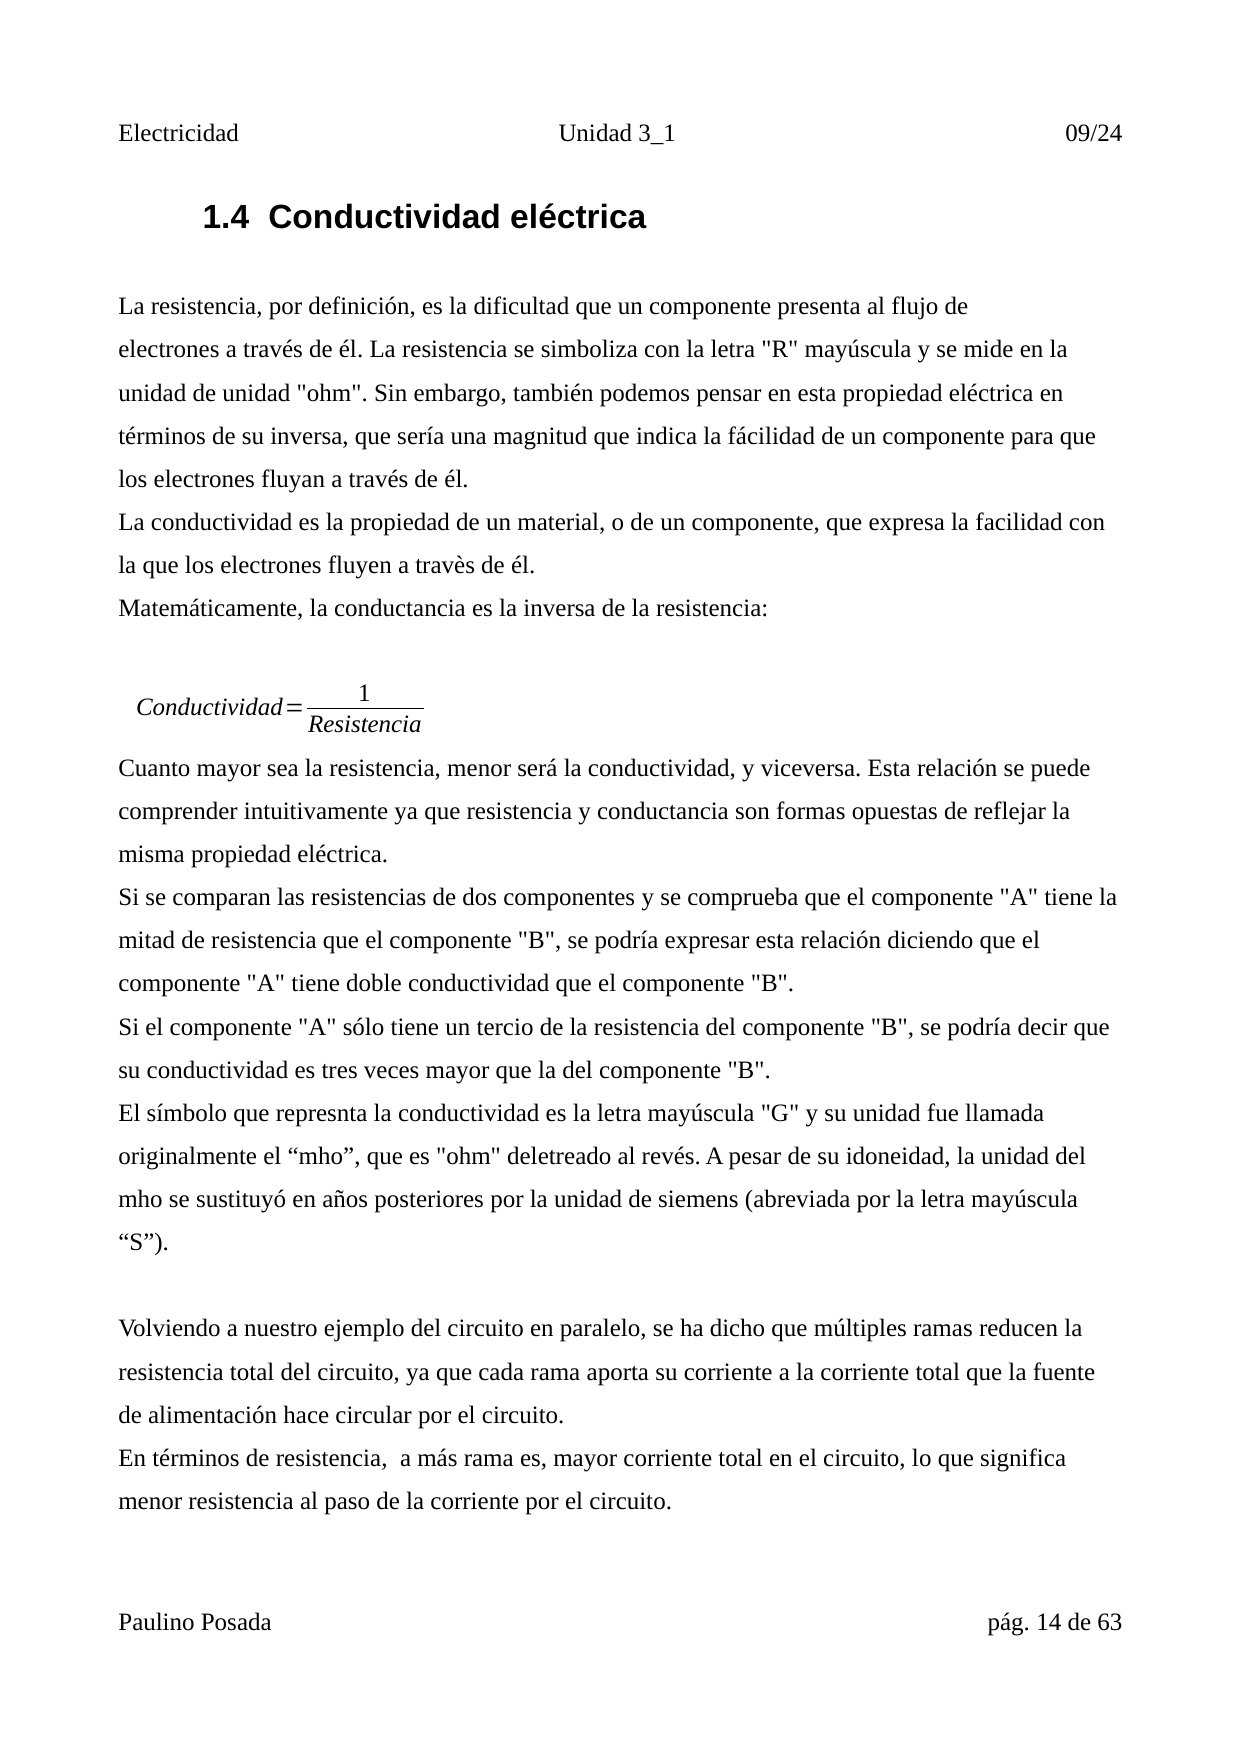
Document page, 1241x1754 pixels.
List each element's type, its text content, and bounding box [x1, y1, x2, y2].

text Cuanto mayor sea la resistencia, menor será la conductividad, y viceversa. Esta relación se puede comprender intuitivamente ya que resistencia y conductancia son formas opuestas de reflejar la misma propiedad eléctrica. [118, 753, 1122, 868]
text Si se comparan las resistencias de dos componentes y se comprueba que el componente "A" tiene la mitad de resistencia que el componente "B", se podría expresar esta relación diciendo que el componente "A" tiene doble conductividad que el componente "B". [118, 882, 1122, 997]
text Matemáticamente, la conductancia es la inversa de la resistencia: [118, 593, 1122, 622]
text Volviendo a nuestro ejemplo del circuito en paralelo, se ha dicho que múltiples ramas reducen la resistencia total del circuito, ya que cada rama aporta su corriente a la corriente total que la fuente de alimentación hace circular por el circuito. [118, 1313, 1122, 1428]
text En términos de resistencia, a más rama es, mayor corriente total en el circuito, lo que significa menor resistencia al paso de la corriente por el circuito. [118, 1443, 1122, 1515]
subtitle Conductividad eléctrica [193, 197, 1122, 236]
text La resistencia, por definición, es la dificultad que un componente presenta al flujo de [118, 291, 1122, 320]
text Si el componente "A" sólo tiene un tercio de la resistencia del componente "B", se podría decir que su conductividad es tres veces mayor que la del componente "B". [118, 1012, 1122, 1083]
text El símbolo que represnta la conductividad es la letra mayúscula "G" y su unidad fue llamada originalmente el “mho”, que es "ohm" deletreado al revés. A pesar de su idoneidad, la unidad del mho se sustituyó en años posteriores por la unidad de siemens (abreviada por la letra mayúscula “S”). [118, 1098, 1122, 1256]
text electrones a través de él. La resistencia se simboliza con la letra "R" mayúscula y se mide en la unidad de unidad "ohm". Sin embargo, también podemos pensar en esta propiedad eléctrica en términos de su inversa, que sería una magnitud que indica la fácilidad de un componente para que los electrones fluyan a través de él. [118, 334, 1122, 493]
text La conductividad es la propiedad de un material, o de un componente, que expresa la facilidad con la que los electrones fluyen a travès de él. [118, 507, 1122, 579]
